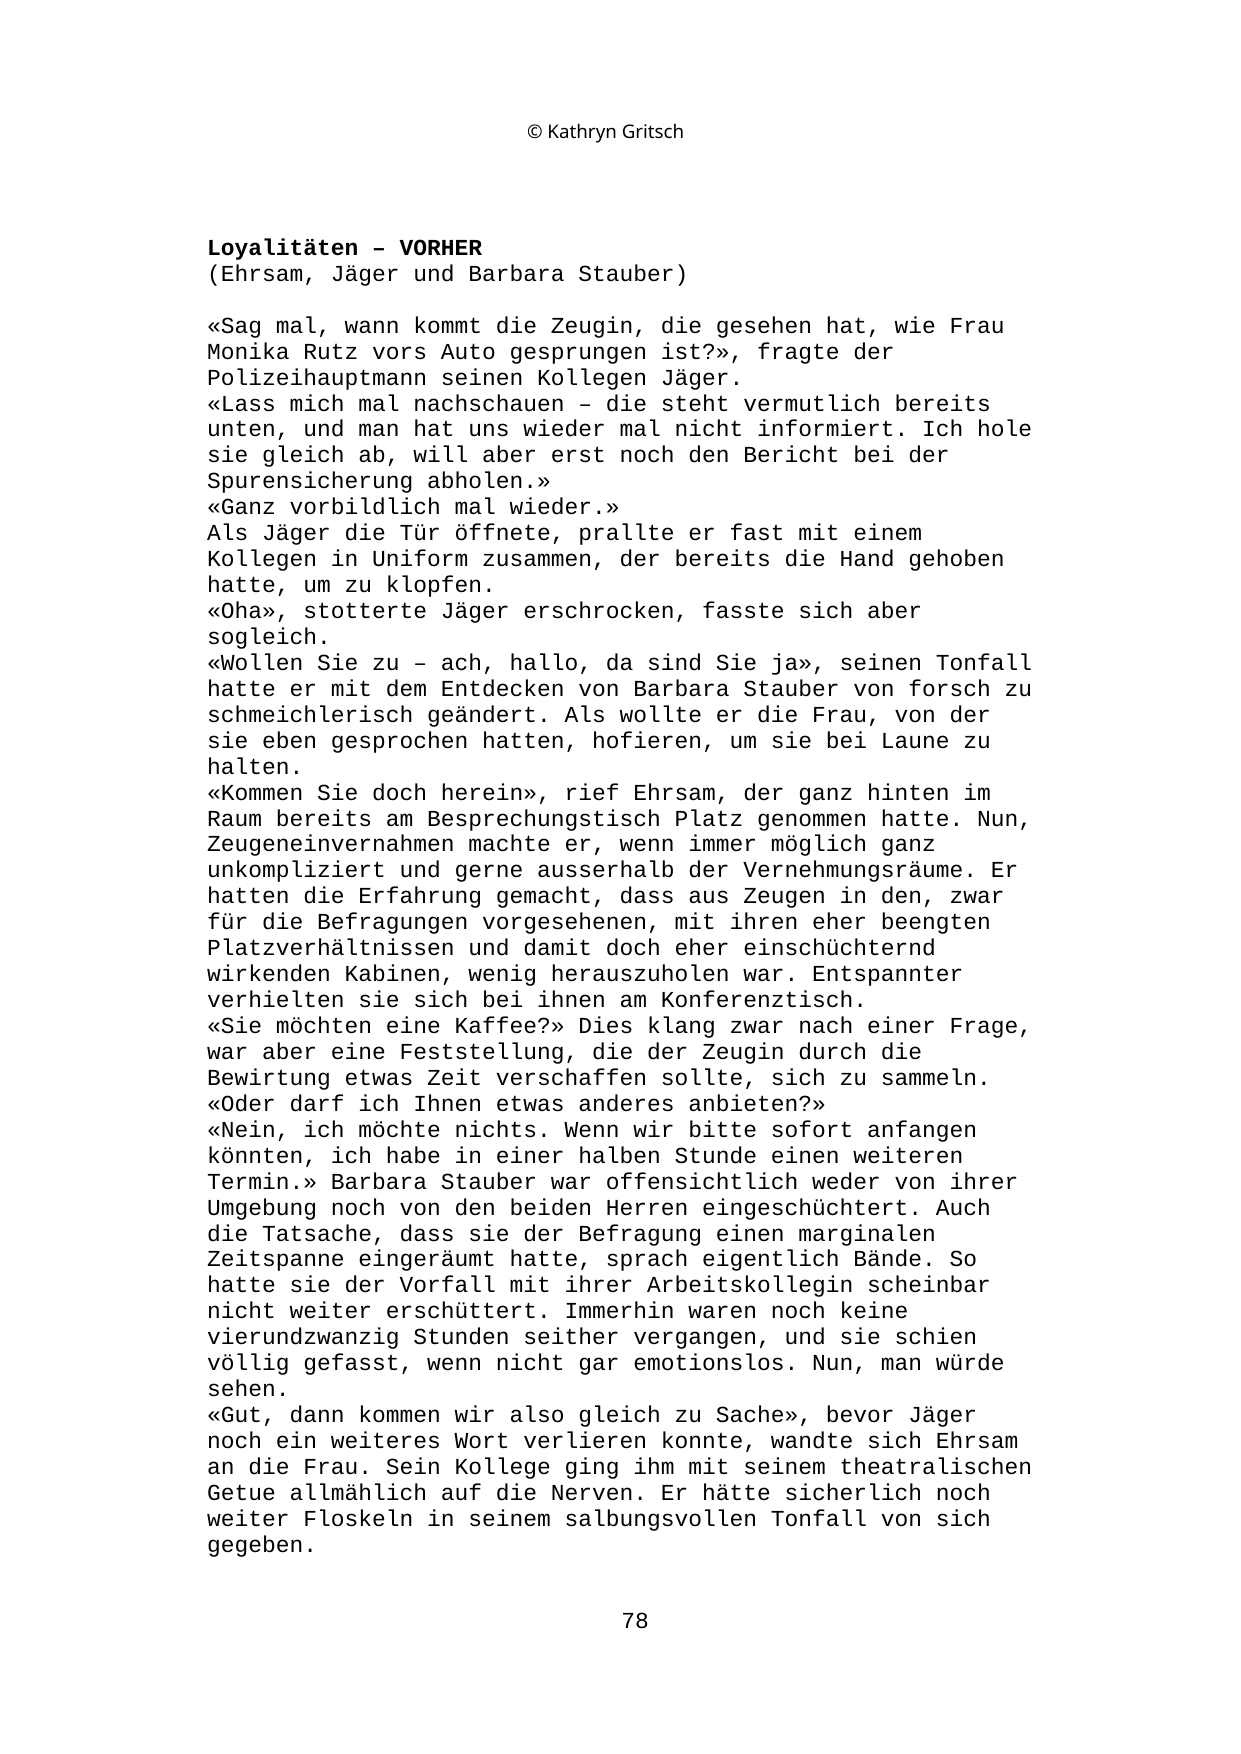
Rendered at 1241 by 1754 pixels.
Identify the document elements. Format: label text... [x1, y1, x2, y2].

subtitle «Gut, dann kommen wir also gleich zu Sache», bevor Jäger noch ein weiteres Wort verlieren konnte, wandte sich Ehrsam an die Frau. Sein Kollege ging ihm mit seinem theatralischen Getue allmählich auf die Nerven. Er hätte sicherlich noch weiter Floskeln in seinem salbungsvollen Tonfall von sich gegeben. [207, 1403, 1034, 1559]
subtitle «Sag mal, wann kommt die Zeugin, die gesehen hat, wie Frau Monika Rutz vors Auto gesprungen ist?», fragte der Polizeihauptmann seinen Kollegen Jäger. [207, 314, 1034, 392]
subtitle «Oha», stotterte Jäger erschrocken, fasste sich aber sogleich. [207, 599, 1034, 651]
subtitle «Nein, ich möchte nichts. Wenn wir bitte sofort anfangen könnten, ich habe in einer halben Stunde einen weiteren Termin.» Barbara Stauber war offensichtlich weder von ihrer Umgebung noch von den beiden Herren eingeschüchtert. Auch die Tatsache, dass sie der Befragung einen marginalen Zeitspanne eingeräumt hatte, sprach eigentlich Bände. So hatte sie der Vorfall mit ihrer Arbeitskollegin scheinbar nicht weiter erschüttert. Immerhin waren noch keine vierundzwanzig Stunden seither vergangen, und sie schien völlig gefasst, wenn nicht gar emotionslos. Nun, man würde sehen. [207, 1118, 1034, 1403]
subtitle «Sie möchten eine Kaffee?» Dies klang zwar nach einer Frage, war aber eine Feststellung, die der Zeugin durch die Bewirtung etwas Zeit verschaffen sollte, sich zu sammeln. [207, 1014, 1034, 1092]
subtitle Als Jäger die Tür öffnete, prallte er fast mit einem Kollegen in Uniform zusammen, der bereits die Hand gehoben hatte, um zu klopfen. [207, 522, 1034, 599]
subtitle Loyalitäten – VORHER [207, 236, 1034, 262]
subtitle «Kommen Sie doch herein», rief Ehrsam, der ganz hinten im Raum bereits am Besprechungstisch Platz genommen hatte. Nun, Zeugeneinvernahmen machte er, wenn immer möglich ganz unkompliziert und gerne ausserhalb der Vernehmungsräume. Er hatten die Erfahrung gemacht, dass aus Zeugen in den, zwar für die Befragungen vorgesehenen, mit ihren eher beengten Platzverhältnissen und damit doch eher einschüchternd wirkenden Kabinen, wenig herauszuholen war. Entspannter verhielten sie sich bei ihnen am Konferenztisch. [207, 781, 1034, 1014]
subtitle «Ganz vorbildlich mal wieder.» [207, 496, 1034, 522]
subtitle «Oder darf ich Ihnen etwas anderes anbieten?» [207, 1092, 1034, 1118]
subtitle «Lass mich mal nachschauen – die steht vermutlich bereits unten, und man hat uns wieder mal nicht informiert. Ich hole sie gleich ab, will aber erst noch den Bericht bei der Spurensicherung abholen.» [207, 392, 1034, 496]
subtitle (Ehrsam, Jäger und Barbara Stauber) [207, 262, 1034, 288]
subtitle «Wollen Sie zu – ach, hallo, da sind Sie ja», seinen Tonfall hatte er mit dem Entdecken von Barbara Stauber von forsch zu schmeichlerisch geändert. Als wollte er die Frau, von der sie eben gesprochen hatten, hofieren, um sie bei Laune zu halten. [207, 651, 1034, 781]
